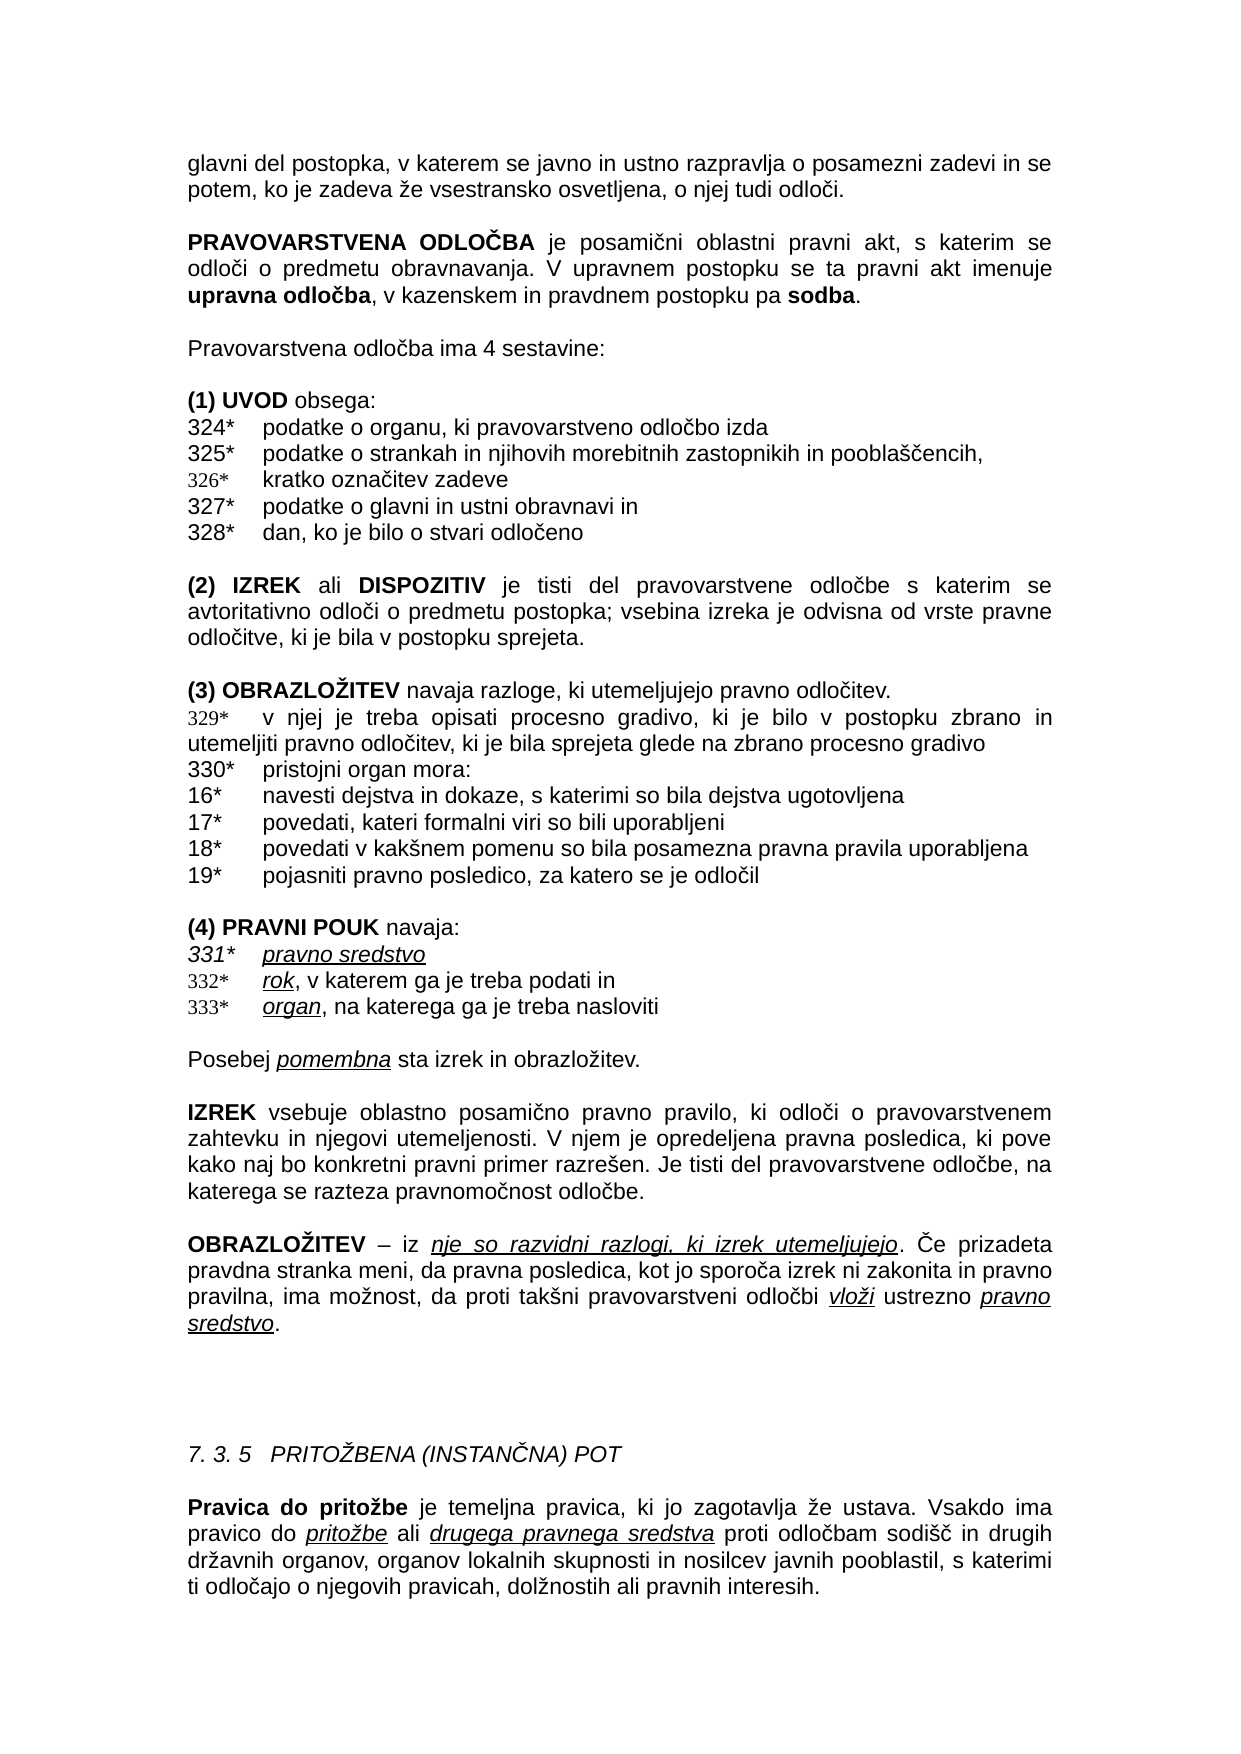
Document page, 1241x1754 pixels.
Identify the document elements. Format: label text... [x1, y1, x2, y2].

text (1) UVOD obsega: [187, 387, 1053, 413]
list organ, na katerega ga je treba nasloviti [187, 993, 1053, 1020]
text Posebej pomembna sta izrek in obrazložitev. [187, 1046, 1053, 1072]
list navesti dejstva in dokaze, s katerimi so bila dejstva ugotovljena [187, 782, 1053, 809]
list dan, ko je bilo o stvari odločeno [187, 519, 1053, 545]
text Pravovarstvena odločba ima 4 sestavine: [187, 334, 1053, 361]
list v njej je treba opisati procesno gradivo, ki je bilo v postopku zbrano in utemeljiti pravno odločitev, ki je bila sprejeta glede na zbrano procesno gradivo [187, 703, 1053, 756]
list podatke o glavni in ustni obravnavi in [187, 493, 1053, 519]
list podatke o strankah in njihovih morebitnih zastopnikih in pooblaščencih, [187, 440, 1053, 466]
list povedati, kateri formalni viri so bili uporabljeni [187, 809, 1053, 835]
text (3) OBRAZLOŽITEV navaja razloge, ki utemeljujejo pravno odločitev. [187, 677, 1053, 703]
list pojasniti pravno posledico, za katero se je odločil [187, 862, 1053, 888]
text OBRAZLOŽITEV – iz nje so razvidni razlogi, ki izrek utemeljujejo. Če prizadeta pravdna stranka meni, da pravna posledica, kot jo sporoča izrek ni zakonita in pravno pravilna, ima možnost, da proti takšni pravovarstveni odločbi vloži ustrezno pravno sredstvo. [187, 1231, 1053, 1336]
text (4) PRAVNI POUK navaja: [187, 914, 1053, 941]
text glavni del postopka, v katerem se javno in ustno razpravlja o posamezni zadevi in se potem, ko je zadeva že vsestransko osvetljena, o njej tudi odloči. [187, 150, 1053, 203]
list pravno sredstvo [187, 941, 1053, 967]
list kratko označitev zadeve [187, 466, 1053, 493]
text Pravica do pritožbe je temeljna pravica, ki jo zagotavlja že ustava. Vsakdo ima pravico do pritožbe ali drugega pravnega sredstva proti odločbam sodišč in drugih državnih organov, organov lokalnih skupnosti in nosilcev javnih pooblastil, s katerimi ti odločajo o njegovih pravicah, dolžnostih ali pravnih interesih. [187, 1494, 1053, 1599]
text PRAVOVARSTVENA ODLOČBA je posamični oblastni pravni akt, s katerim se odloči o predmetu obravnavanja. V upravnem postopku se ta pravni akt imenuje upravna odločba, v kazenskem in pravdnem postopku pa sodba. [187, 229, 1053, 308]
text IZREK vsebuje oblastno posamično pravno pravilo, ki odloči o pravovarstvenem zahtevku in njegovi utemeljenosti. V njem je opredeljena pravna posledica, ki pove kako naj bo konkretni pravni primer razrešen. Je tisti del pravovarstvene odločbe, na katerega se razteza pravnomočnost odločbe. [187, 1099, 1053, 1204]
text 7. 3. 5 PRITOŽBENA (INSTANČNA) POT [187, 1441, 1053, 1468]
list pristojni organ mora: [187, 756, 1053, 782]
list rok, v katerem ga je treba podati in [187, 967, 1053, 993]
text (2) IZREK ali DISPOZITIV je tisti del pravovarstvene odločbe s katerim se avtoritativno odloči o predmetu postopka; vsebina izreka je odvisna od vrste pravne odločitve, ki je bila v postopku sprejeta. [187, 572, 1053, 651]
list podatke o organu, ki pravovarstveno odločbo izda [187, 413, 1053, 440]
list povedati v kakšnem pomenu so bila posamezna pravna pravila uporabljena [187, 835, 1053, 862]
